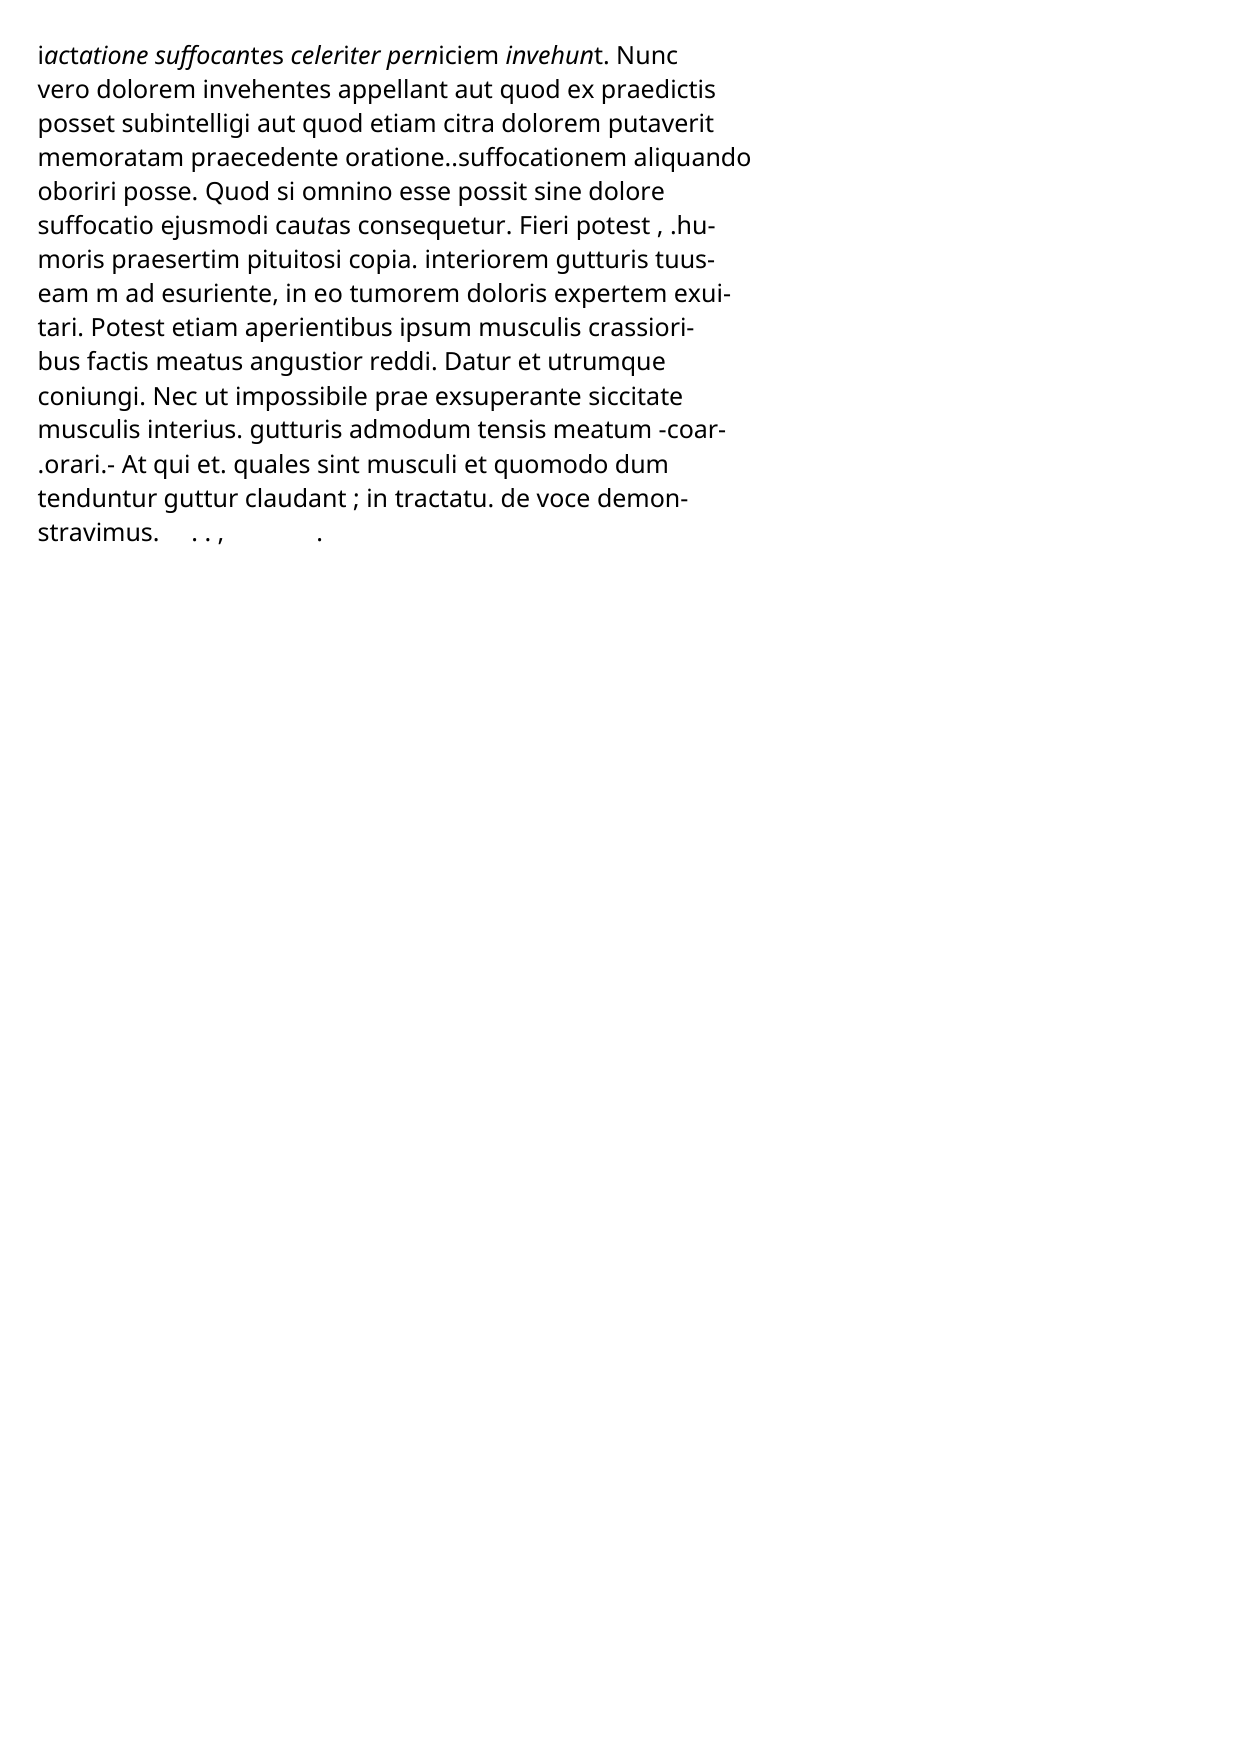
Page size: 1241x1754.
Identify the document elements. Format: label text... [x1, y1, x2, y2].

text iactatione suffocantes celeriter perniciem invehunt. Nunc vero dolorem invehentes appellant aut quod ex praedictis posset subintelligi aut quod etiam citra dolorem putaverit memoratam praecedente oratione..suffocationem aliquando oboriri posse. Quod si omnino esse possit sine dolore suffocatio ejusmodi cautas consequetur. Fieri potest , .hu- moris praesertim pituitosi copia. interiorem gutturis tuus- eam m ad esuriente, in eo tumorem doloris expertem exui- tari. Potest etiam aperientibus ipsum musculis crassiori- bus factis meatus angustior reddi. Datur et utrumque coniungi. Nec ut impossibile prae exsuperante siccitate musculis interius. gutturis admodum tensis meatum -coar- .orari.- At qui et. quales sint musculi et quomodo dum tenduntur guttur claudant ; in tractatu. de voce demon- stravimus. . . , . [37, 37, 1203, 548]
